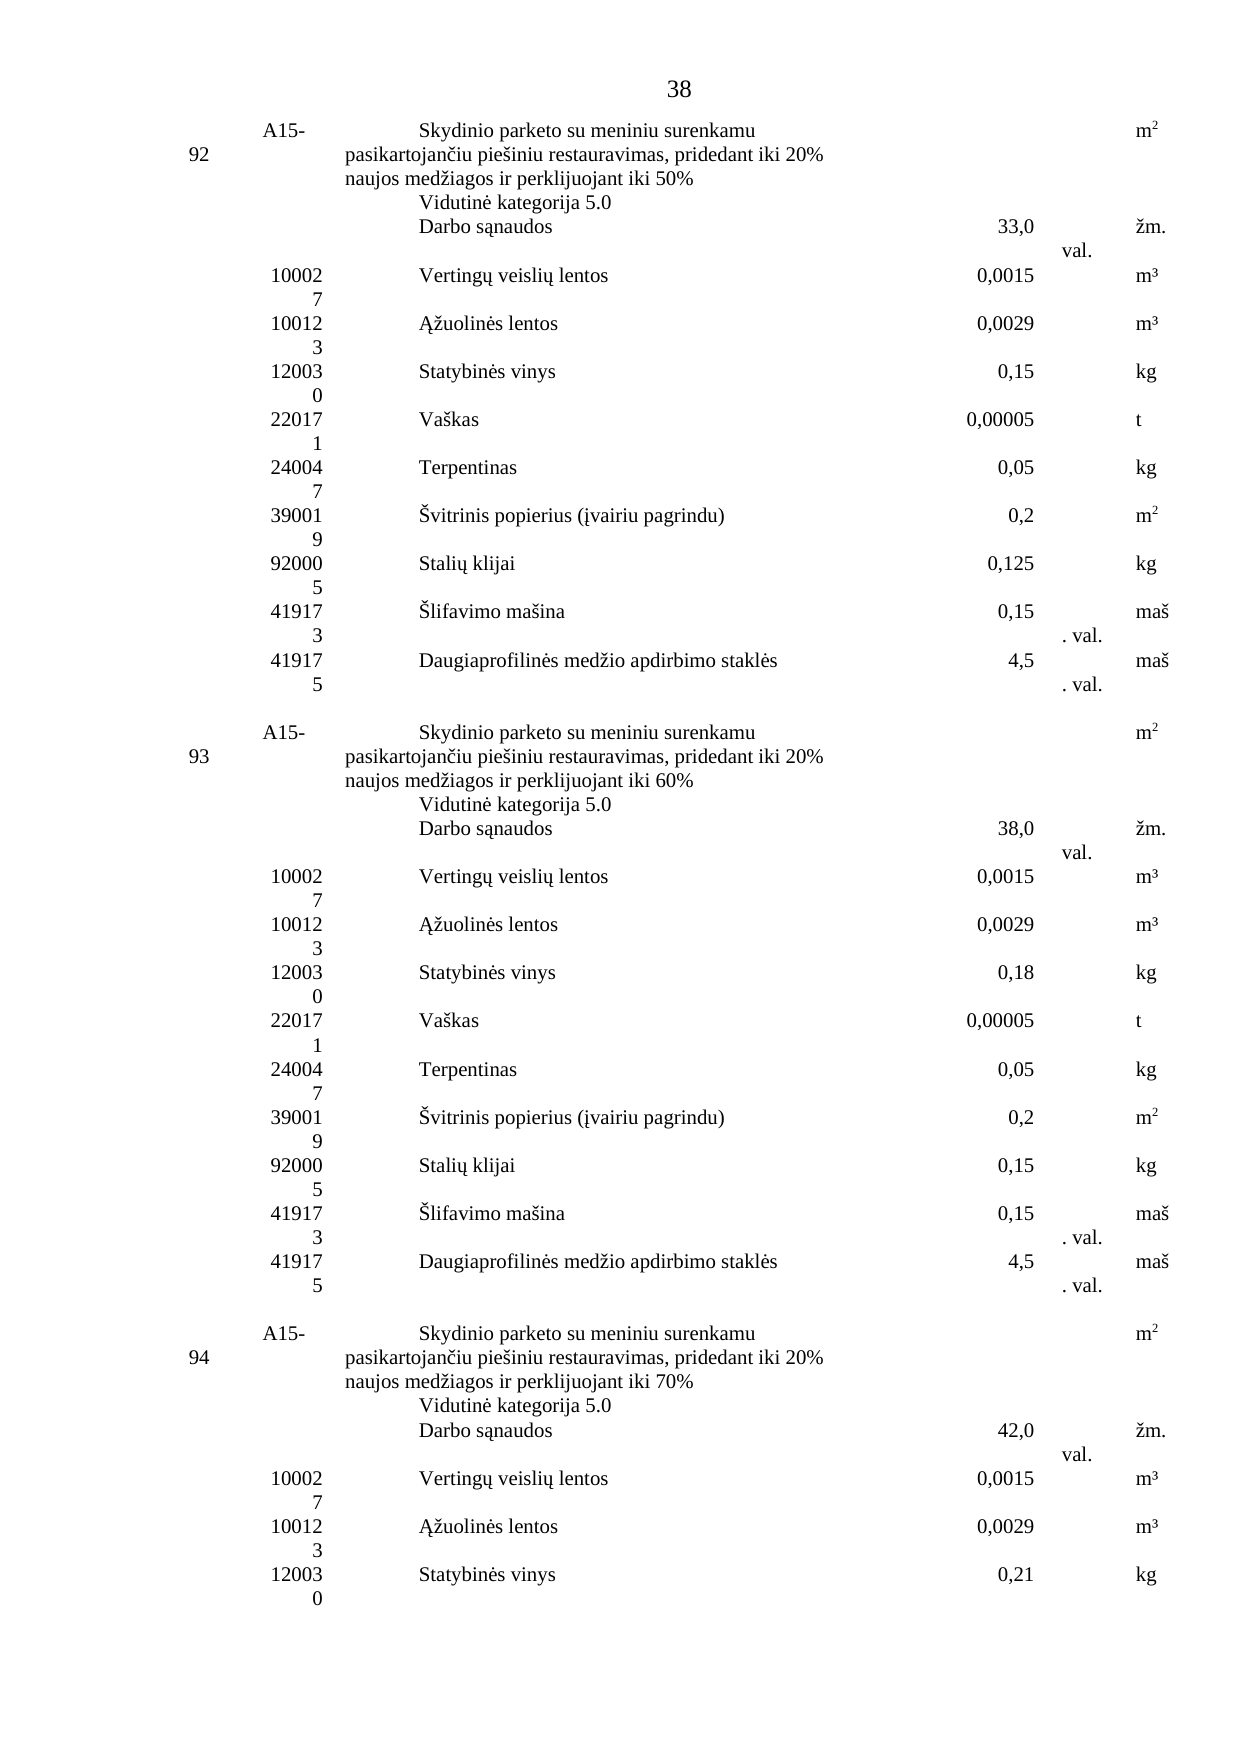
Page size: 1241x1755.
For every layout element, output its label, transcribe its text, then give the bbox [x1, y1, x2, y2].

table_cell 120030 [177, 1562, 334, 1610]
table_cell maš. val. [1050, 648, 1181, 696]
table_cell t [1050, 407, 1181, 455]
table_cell m2 [1050, 503, 1181, 551]
table_cell 0,05 [875, 1057, 1050, 1105]
table_cell [875, 1321, 1050, 1393]
table_cell 0,00005 [875, 1009, 1050, 1057]
table_cell žm. val. [1050, 1418, 1181, 1466]
table_cell 100123 [177, 912, 334, 960]
table_cell 220171 [177, 1009, 334, 1057]
table_cell [177, 214, 334, 262]
table_cell [177, 816, 334, 864]
table_cell kg [1050, 1057, 1181, 1105]
table_cell [1050, 696, 1181, 720]
table_cell Vidutinė kategorija 5.0 [334, 190, 874, 214]
table_cell [177, 190, 334, 214]
table_cell Statybinės vinys [334, 359, 874, 407]
table_cell 38,0 [875, 816, 1050, 864]
table_cell žm. val. [1050, 816, 1181, 864]
table_cell Daugiaprofilinės medžio apdirbimo staklės [334, 1249, 874, 1297]
table_cell 0,0029 [875, 912, 1050, 960]
table_cell kg [1050, 1562, 1181, 1610]
table_cell Vidutinė kategorija 5.0 [334, 792, 874, 816]
table_cell kg [1050, 359, 1181, 407]
table_cell [875, 1297, 1050, 1321]
table_cell 120030 [177, 359, 334, 407]
table_cell [1050, 190, 1181, 214]
table_cell 920005 [177, 1153, 334, 1201]
table_cell 0,0029 [875, 1514, 1050, 1562]
table_cell 419175 [177, 1249, 334, 1297]
table_cell [875, 1394, 1050, 1417]
table_cell A15-93 [177, 720, 334, 792]
table_cell Švitrinis popierius (įvairiu pagrindu) [334, 503, 874, 551]
table_cell maš. val. [1050, 1249, 1181, 1297]
table_cell Švitrinis popierius (įvairiu pagrindu) [334, 1105, 874, 1153]
table_cell Terpentinas [334, 1057, 874, 1105]
table_cell Skydinio parketo su meniniu surenkamu pasikartojančiu piešiniu restauravimas, pridedant iki 20% naujos medžiagos ir perklijuojant iki 50% [334, 118, 874, 190]
table_cell Terpentinas [334, 455, 874, 503]
table_cell 240047 [177, 1057, 334, 1105]
table_cell Statybinės vinys [334, 1562, 874, 1610]
table_cell Stalių klijai [334, 551, 874, 599]
table_cell [177, 1297, 334, 1321]
table_cell 390019 [177, 503, 334, 551]
table_cell m2 [1050, 720, 1181, 792]
table_cell Vaškas [334, 1009, 874, 1057]
table_cell Darbo sąnaudos [334, 816, 874, 864]
table_cell 0,2 [875, 1105, 1050, 1153]
table_cell A15-92 [177, 118, 334, 190]
table_cell 0,18 [875, 960, 1050, 1008]
table_cell [177, 1418, 334, 1466]
table_cell Vertingų veislių lentos [334, 1466, 874, 1514]
table_cell kg [1050, 551, 1181, 599]
table_cell 0,15 [875, 1201, 1050, 1249]
table_cell [875, 118, 1050, 190]
table_cell Šlifavimo mašina [334, 599, 874, 647]
table_cell Darbo sąnaudos [334, 214, 874, 262]
table_cell 0,0015 [875, 864, 1050, 912]
table_cell kg [1050, 455, 1181, 503]
table_cell Statybinės vinys [334, 960, 874, 1008]
table_cell [177, 696, 334, 720]
table_cell Skydinio parketo su meniniu surenkamu pasikartojančiu piešiniu restauravimas, pridedant iki 20% naujos medžiagos ir perklijuojant iki 60% [334, 720, 874, 792]
table_cell Vaškas [334, 407, 874, 455]
table_cell 419173 [177, 599, 334, 647]
table_cell kg [1050, 960, 1181, 1008]
table_cell [875, 792, 1050, 816]
table_cell 4,5 [875, 1249, 1050, 1297]
table_cell Darbo sąnaudos [334, 1418, 874, 1466]
table_cell m³ [1050, 311, 1181, 359]
table_cell 220171 [177, 407, 334, 455]
table_cell [1050, 1297, 1181, 1321]
table_cell [1050, 1394, 1181, 1417]
table_cell 33,0 [875, 214, 1050, 262]
table_cell m2 [1050, 118, 1181, 190]
table_cell 920005 [177, 551, 334, 599]
table_cell 100027 [177, 864, 334, 912]
table_cell 390019 [177, 1105, 334, 1153]
table_cell kg [1050, 1153, 1181, 1201]
table_cell maš. val. [1050, 599, 1181, 647]
table_cell Ąžuolinės lentos [334, 1514, 874, 1562]
table_cell m³ [1050, 912, 1181, 960]
table_cell m2 [1050, 1105, 1181, 1153]
table_cell [1050, 792, 1181, 816]
table_cell m³ [1050, 864, 1181, 912]
table_cell [334, 1297, 874, 1321]
table_cell [334, 696, 874, 720]
table_cell m³ [1050, 1514, 1181, 1562]
table_cell 100027 [177, 1466, 334, 1514]
table_cell Ąžuolinės lentos [334, 311, 874, 359]
table_cell [875, 696, 1050, 720]
table_cell 42,0 [875, 1418, 1050, 1466]
table_cell 100123 [177, 1514, 334, 1562]
table_cell 0,0029 [875, 311, 1050, 359]
table_cell 0,125 [875, 551, 1050, 599]
table_cell [875, 720, 1050, 792]
table_cell 419173 [177, 1201, 334, 1249]
table_cell [177, 1394, 334, 1417]
table_cell 0,15 [875, 1153, 1050, 1201]
table_cell 240047 [177, 455, 334, 503]
table_cell 0,2 [875, 503, 1050, 551]
table_cell A15-94 [177, 1321, 334, 1393]
table_cell [177, 792, 334, 816]
table_cell 0,15 [875, 599, 1050, 647]
table_cell 0,05 [875, 455, 1050, 503]
table_cell 0,00005 [875, 407, 1050, 455]
table_cell m³ [1050, 263, 1181, 311]
table_cell 0,15 [875, 359, 1050, 407]
table_cell [875, 190, 1050, 214]
table_cell 4,5 [875, 648, 1050, 696]
table_cell t [1050, 1009, 1181, 1057]
table_cell Vidutinė kategorija 5.0 [334, 1394, 874, 1417]
table_cell 100123 [177, 311, 334, 359]
table_cell 120030 [177, 960, 334, 1008]
table_cell Skydinio parketo su meniniu surenkamu pasikartojančiu piešiniu restauravimas, pridedant iki 20% naujos medžiagos ir perklijuojant iki 70% [334, 1321, 874, 1393]
table_cell 419175 [177, 648, 334, 696]
table_cell 100027 [177, 263, 334, 311]
table_cell maš. val. [1050, 1201, 1181, 1249]
table_cell Vertingų veislių lentos [334, 864, 874, 912]
table_cell Šlifavimo mašina [334, 1201, 874, 1249]
table_cell Ąžuolinės lentos [334, 912, 874, 960]
table_cell 0,0015 [875, 263, 1050, 311]
table_cell 0,0015 [875, 1466, 1050, 1514]
table_cell Vertingų veislių lentos [334, 263, 874, 311]
table_cell Stalių klijai [334, 1153, 874, 1201]
table_cell žm. val. [1050, 214, 1181, 262]
table_cell m2 [1050, 1321, 1181, 1393]
table_cell Daugiaprofilinės medžio apdirbimo staklės [334, 648, 874, 696]
table_cell m³ [1050, 1466, 1181, 1514]
table_cell 0,21 [875, 1562, 1050, 1610]
